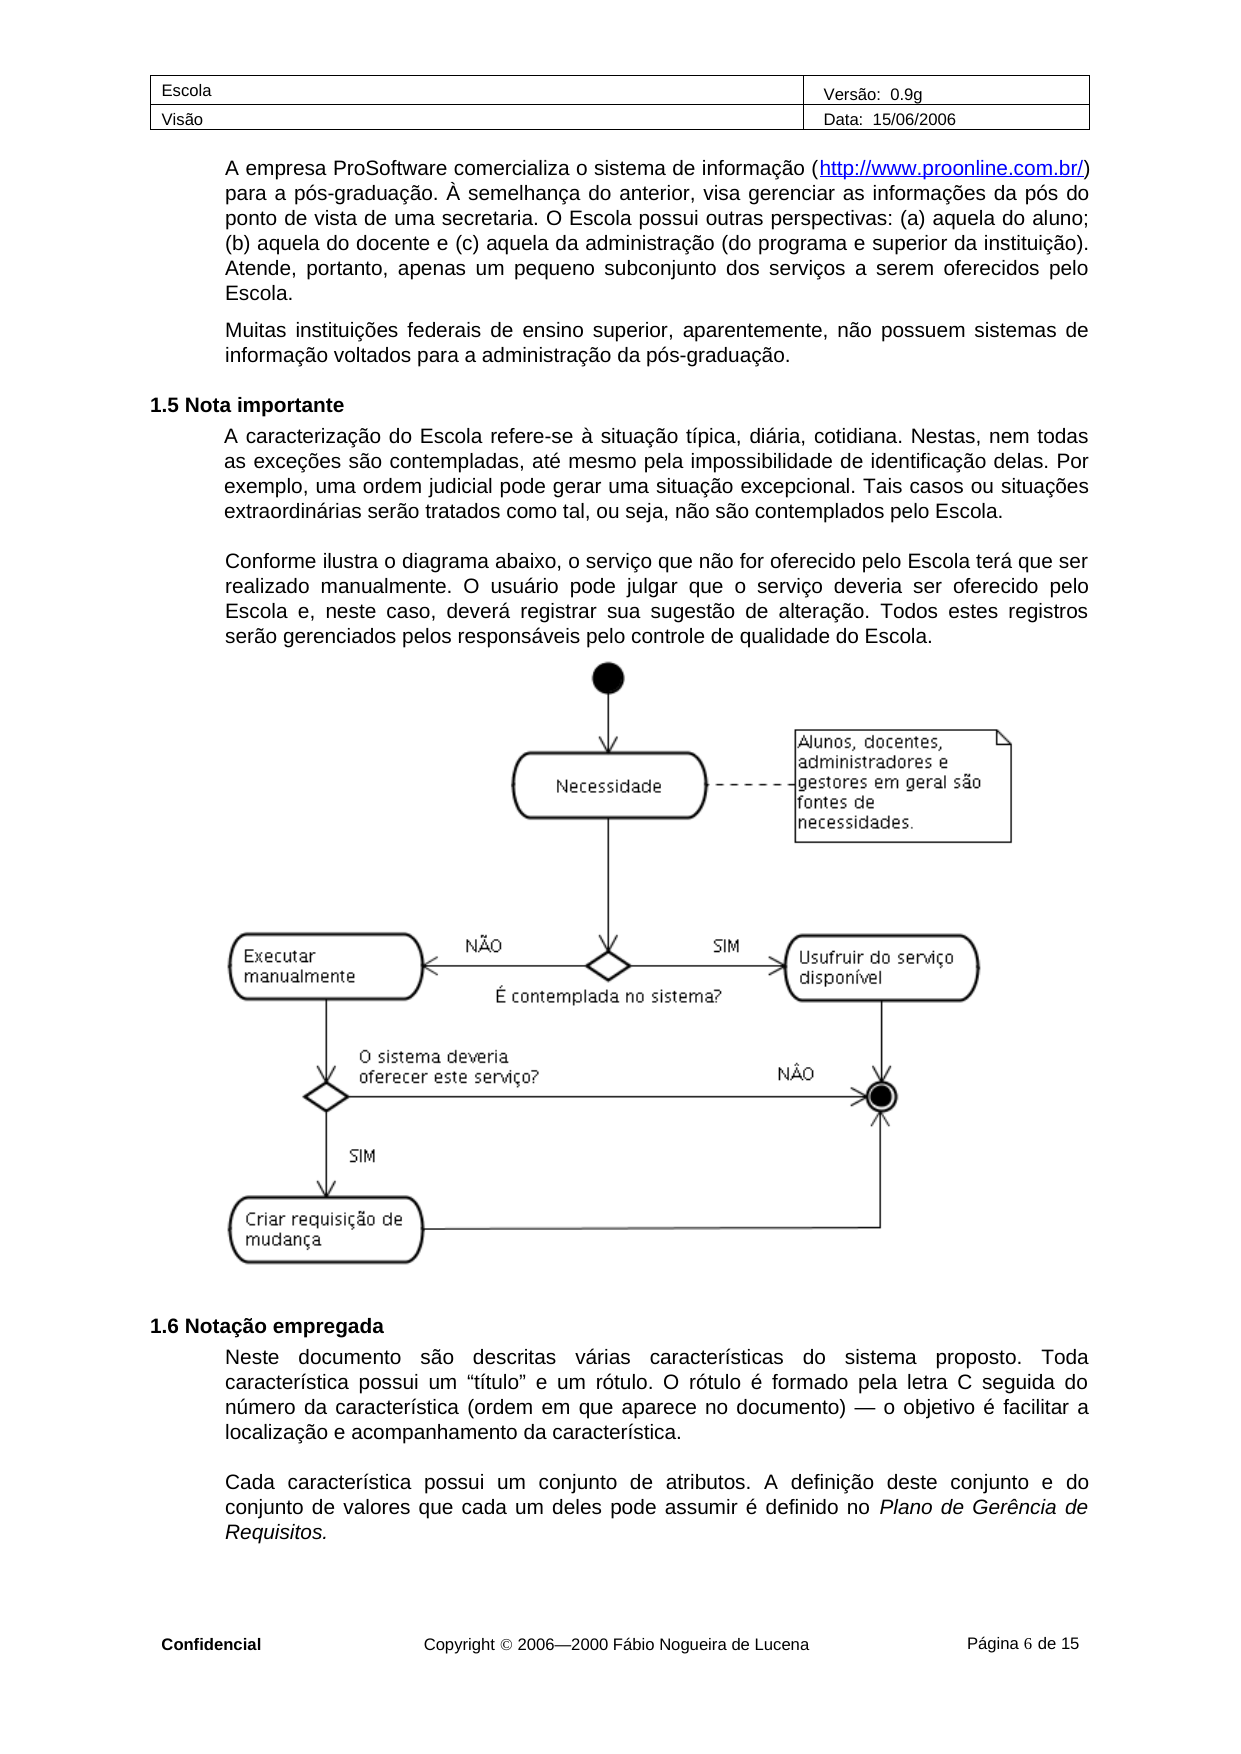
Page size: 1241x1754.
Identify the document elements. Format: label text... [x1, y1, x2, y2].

picture [215, 649, 1025, 1276]
text A empresa ProSoftware comercializa o sistema de informação (http://www.proonline.com.br/) para a pós-graduação. À semelhança do anterior, visa gerenciar as informações da pós do ponto de vista de uma secretaria. O Escola possui outras perspectivas: (a) aquela do aluno; (b) aquela do docente e (c) aquela da administração (do programa e superior da instituição). Atende, portanto, apenas um pequeno subconjunto dos serviços a serem oferecidos pelo Escola. [225, 154, 1090, 304]
subtitle Nota importante [150, 392, 1090, 417]
text Conforme ilustra o diagrama abaixo, o serviço que não for oferecido pelo Escola terá que ser realizado manualmente. O usuário pode julgar que o serviço deveria ser oferecido pelo Escola e, neste caso, deverá registrar sua sugestão de alteração. Todos estes registros serão gerenciados pelos responsáveis pelo controle de qualidade do Escola. [225, 548, 1090, 648]
text A caracterização do Escola refere-se à situação típica, diária, cotidiana. Nestas, nem todas as exceções são contempladas, até mesmo pela impossibilidade de identificação delas. Por exemplo, uma ordem judicial pode gerar uma situação excepcional. Tais casos ou situações extraordinárias serão tratados como tal, ou seja, não são contemplados pelo Escola. [224, 423, 1090, 523]
subtitle Notação empregada [150, 1312, 1090, 1337]
text Neste documento são descritas várias características do sistema proposto. Toda característica possui um “título” e um rótulo. O rótulo é formado pela letra C seguida do número da característica (ordem em que aparece no documento) — o objetivo é facilitar a localização e acompanhamento da característica. [225, 1344, 1090, 1444]
text Muitas instituições federais de ensino superior, aparentemente, não possuem sistemas de informação voltados para a administração da pós-graduação. [225, 317, 1090, 367]
text Cada característica possui um conjunto de atributos. A definição deste conjunto e do conjunto de valores que cada um deles pode assumir é definido no Plano de Gerência de Requisitos. [225, 1469, 1090, 1544]
